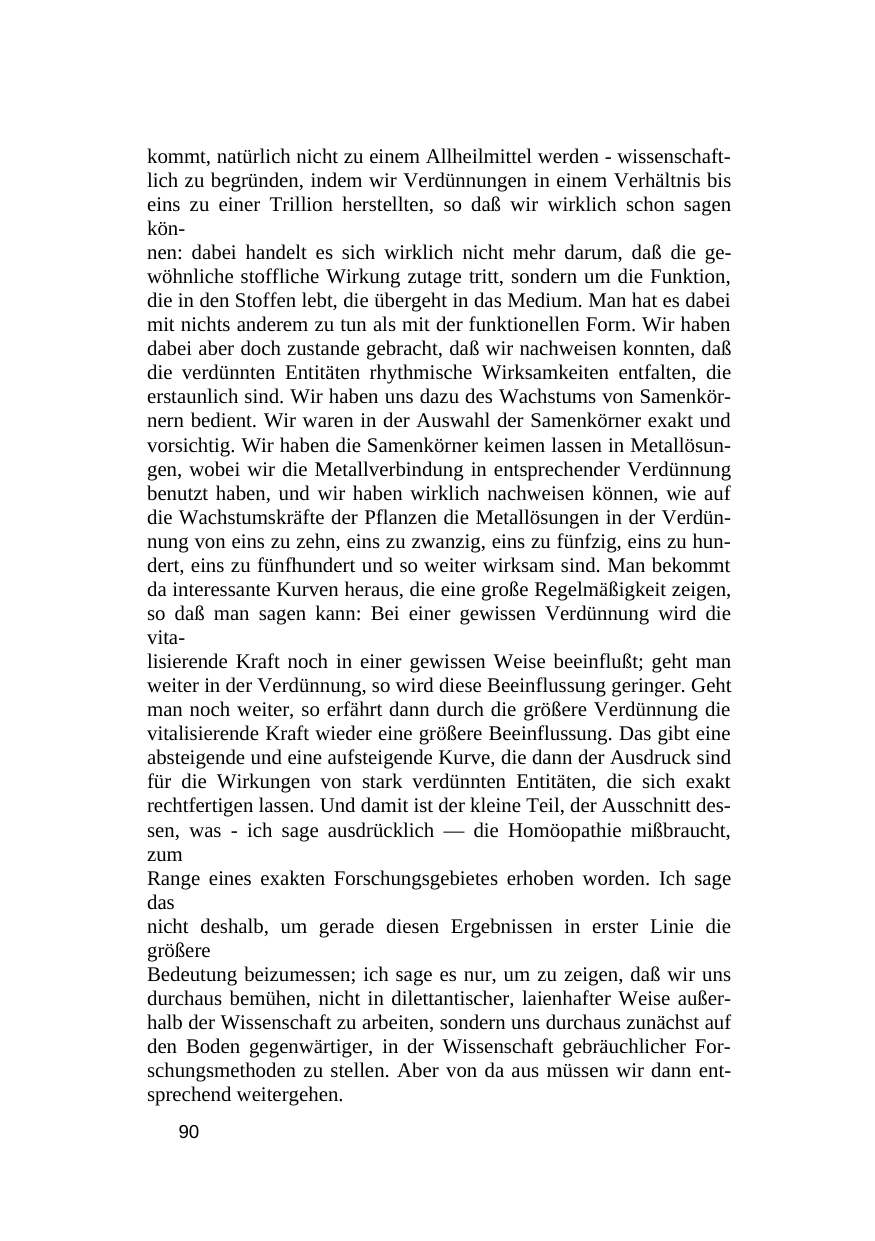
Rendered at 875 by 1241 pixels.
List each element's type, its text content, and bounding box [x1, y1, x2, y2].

text 90 [178, 1121, 732, 1142]
text kommt, natürlich nicht zu einem Allheilmittel werden - wissenschaft- lich zu begründen, indem wir Verdünnungen in einem Verhältnis bis eins zu einer Trillion herstellten, so daß wir wirklich schon sagen kön- nen: dabei handelt es sich wirklich nicht mehr darum, daß die ge- wöhnliche stoffliche Wirkung zutage tritt, sondern um die Funktion, die in den Stoffen lebt, die übergeht in das Medium. Man hat es dabei mit nichts anderem zu tun als mit der funktionellen Form. Wir haben dabei aber doch zustande gebracht, daß wir nachweisen konnten, daß die verdünnten Entitäten rhythmische Wirksamkeiten entfalten, die erstaunlich sind. Wir haben uns dazu des Wachstums von Samenkör- nern bedient. Wir waren in der Auswahl der Samenkörner exakt und vorsichtig. Wir haben die Samenkörner keimen lassen in Metallösun- gen, wobei wir die Metallverbindung in entsprechender Verdünnung benutzt haben, und wir haben wirklich nachweisen können, wie auf die Wachstumskräfte der Pflanzen die Metallösungen in der Verdün- nung von eins zu zehn, eins zu zwanzig, eins zu fünfzig, eins zu hun- dert, eins zu fünfhundert und so weiter wirksam sind. Man bekommt da interessante Kurven heraus, die eine große Regelmäßigkeit zeigen, so daß man sagen kann: Bei einer gewissen Verdünnung wird die vita- lisierende Kraft noch in einer gewissen Weise beeinflußt; geht man weiter in der Verdünnung, so wird diese Beeinflussung geringer. Geht man noch weiter, so erfährt dann durch die größere Verdünnung die vitalisierende Kraft wieder eine größere Beeinflussung. Das gibt eine absteigende und eine aufsteigende Kurve, die dann der Ausdruck sind für die Wirkungen von stark verdünnten Entitäten, die sich exakt rechtfertigen lassen. Und damit ist der kleine Teil, der Ausschnitt des- sen, was - ich sage ausdrücklich — die Homöopathie mißbraucht, zum Range eines exakten Forschungsgebietes erhoben worden. Ich sage das nicht deshalb, um gerade diesen Ergebnissen in erster Linie die größere Bedeutung beizumessen; ich sage es nur, um zu zeigen, daß wir uns durchaus bemühen, nicht in dilettantischer, laienhafter Weise außer- halb der Wissenschaft zu arbeiten, sondern uns durchaus zunächst auf den Boden gegenwärtiger, in der Wissenschaft gebräuchlicher For- schungsmethoden zu stellen. Aber von da aus müssen wir dann ent- sprechend weitergehen. [147, 144, 732, 1106]
